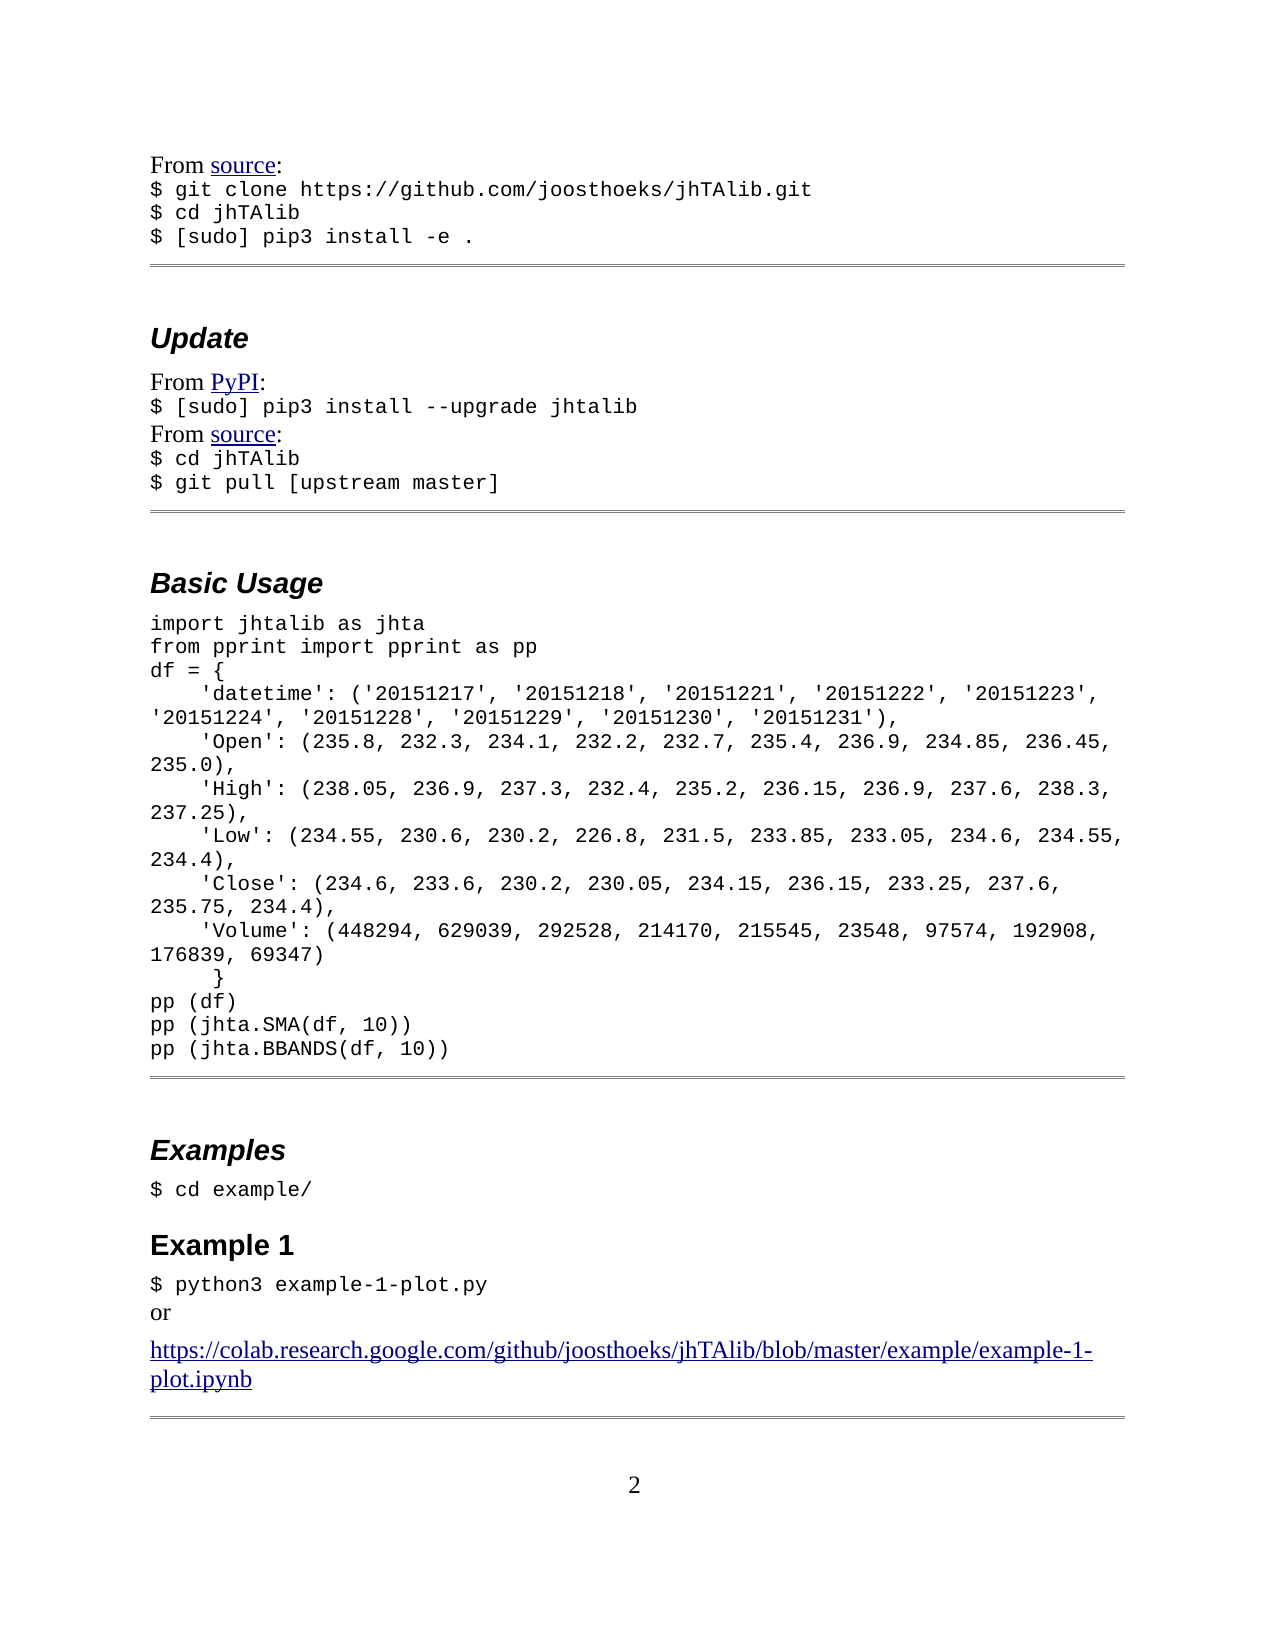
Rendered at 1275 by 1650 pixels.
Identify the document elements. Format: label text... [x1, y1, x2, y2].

text https://colab.research.google.com/github/joosthoeks/jhTAlib/blob/master/example/example-1-plot.ipynb [150, 1335, 1125, 1392]
text pp (df) [150, 991, 1125, 1014]
text import jhtalib as jhta [150, 612, 1125, 636]
text From source: [150, 419, 1125, 448]
text pp (jhta.BBANDS(df, 10)) [150, 1038, 1125, 1062]
subtitle Update [150, 321, 1125, 354]
text From PyPI: [150, 367, 1125, 396]
text 'datetime': ('20151217', '20151218', '20151221', '20151222', '20151223', '20151224', '20151228', '20151229', '20151230', '20151231'), [150, 683, 1125, 731]
text 'High': (238.05, 236.9, 237.3, 232.4, 235.2, 236.15, 236.9, 237.6, 238.3, 237.25), [150, 778, 1125, 825]
text df = { [150, 660, 1125, 683]
text or [150, 1297, 1125, 1326]
text $ [sudo] pip3 install --upgrade jhtalib [150, 396, 1125, 419]
text from pprint import pprint as pp [150, 636, 1125, 660]
text $ git clone https://github.com/joosthoeks/jhTAlib.git [150, 179, 1125, 202]
text $ cd jhTAlib [150, 202, 1125, 226]
text 'Volume': (448294, 629039, 292528, 214170, 215545, 23548, 97574, 192908, 176839, 69347) [150, 920, 1125, 967]
text $ [sudo] pip3 install -e . [150, 226, 1125, 250]
text $ cd example/ [150, 1179, 1125, 1203]
text 'Close': (234.6, 233.6, 230.2, 230.05, 234.15, 236.15, 233.25, 237.6, 235.75, 234.4), [150, 873, 1125, 920]
text From source: [150, 150, 1125, 179]
text 'Open': (235.8, 232.3, 234.1, 232.2, 232.7, 235.4, 236.9, 234.85, 236.45, 235.0), [150, 731, 1125, 778]
text $ git pull [upstream master] [150, 472, 1125, 495]
subtitle Basic Usage [150, 566, 1125, 600]
text pp (jhta.SMA(df, 10)) [150, 1014, 1125, 1038]
text 'Low': (234.55, 230.6, 230.2, 226.8, 231.5, 233.85, 233.05, 234.6, 234.55, 234.4), [150, 825, 1125, 873]
text $ python3 example-1-plot.py [150, 1274, 1125, 1297]
text } [150, 967, 1125, 991]
text $ cd jhTAlib [150, 448, 1125, 472]
subtitle Examples [150, 1133, 1125, 1166]
subtitle Example 1 [150, 1228, 1125, 1261]
